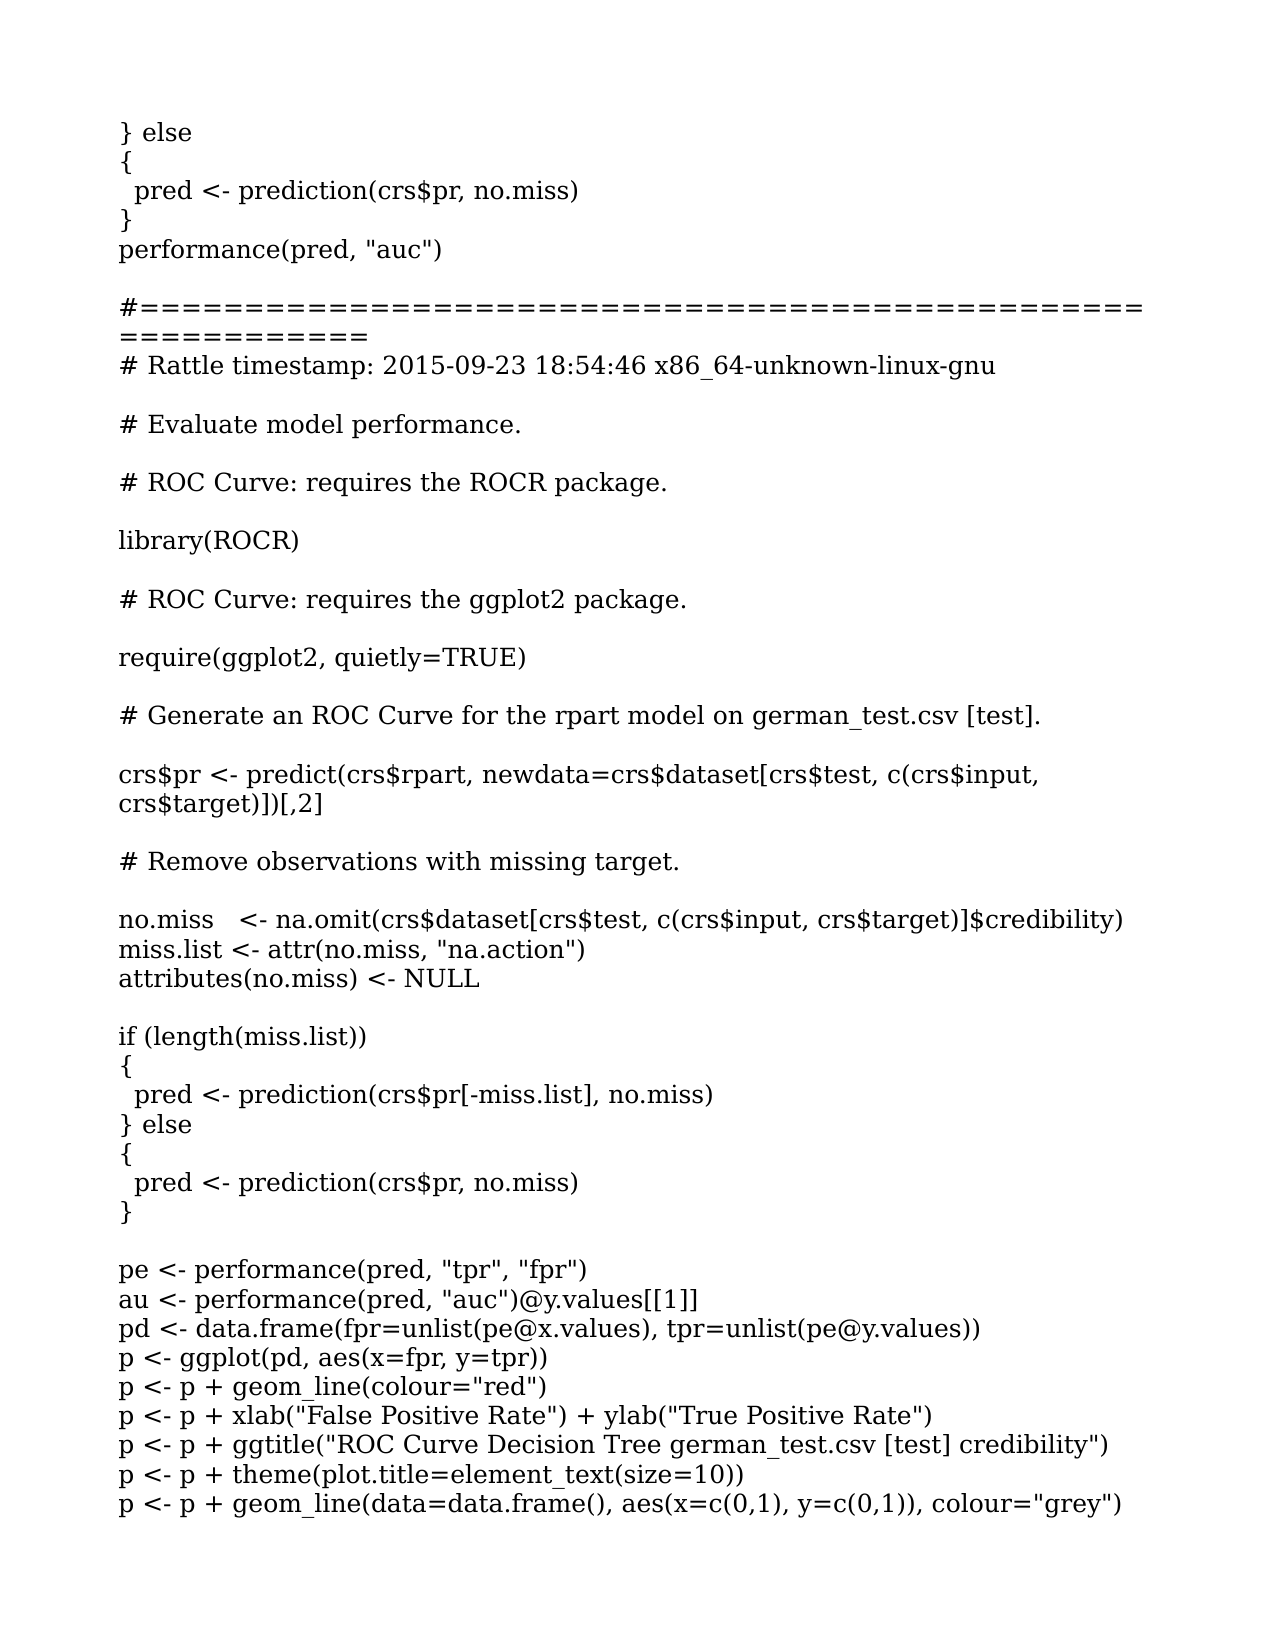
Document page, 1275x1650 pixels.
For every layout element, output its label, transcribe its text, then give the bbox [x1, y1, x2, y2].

text { [118, 1051, 1157, 1081]
text } else [118, 1110, 1157, 1139]
text # Remove observations with missing target. [118, 847, 1157, 876]
text pe <- performance(pred, "tpr", "fpr") [118, 1256, 1157, 1285]
text # Evaluate model performance. [118, 410, 1157, 439]
text no.miss <- na.omit(crs$dataset[crs$test, c(crs$input, crs$target)]$credibility) [118, 906, 1157, 935]
text p <- p + geom_line(data=data.frame(), aes(x=c(0,1), y=c(0,1)), colour="grey") [118, 1489, 1157, 1518]
text # Rattle timestamp: 2015-09-23 18:54:46 x86_64-unknown-linux-gnu [118, 351, 1157, 381]
text if (length(miss.list)) [118, 1022, 1157, 1051]
text pred <- prediction(crs$pr, no.miss) [118, 176, 1157, 206]
text p <- ggplot(pd, aes(x=fpr, y=tpr)) [118, 1343, 1157, 1372]
text { [118, 147, 1157, 176]
text pd <- data.frame(fpr=unlist(pe@x.values), tpr=unlist(pe@y.values)) [118, 1314, 1157, 1343]
text # Generate an ROC Curve for the rpart model on german_test.csv [test]. [118, 701, 1157, 731]
text p <- p + theme(plot.title=element_text(size=10)) [118, 1460, 1157, 1489]
text p <- p + xlab("False Positive Rate") + ylab("True Positive Rate") [118, 1401, 1157, 1431]
text au <- performance(pred, "auc")@y.values[[1]] [118, 1285, 1157, 1314]
text pred <- prediction(crs$pr[-miss.list], no.miss) [118, 1081, 1157, 1110]
text # ROC Curve: requires the ROCR package. [118, 468, 1157, 497]
text } [118, 206, 1157, 235]
text p <- p + geom_line(colour="red") [118, 1372, 1157, 1401]
text attributes(no.miss) <- NULL [118, 964, 1157, 993]
text crs$pr <- predict(crs$rpart, newdata=crs$dataset[crs$test, c(crs$input, crs$target)])[,2] [118, 760, 1157, 818]
text performance(pred, "auc") [118, 235, 1157, 264]
text } else [118, 118, 1157, 147]
text library(ROCR) [118, 526, 1157, 556]
text require(ggplot2, quietly=TRUE) [118, 643, 1157, 672]
text # ROC Curve: requires the ggplot2 package. [118, 585, 1157, 614]
text miss.list <- attr(no.miss, "na.action") [118, 935, 1157, 964]
text } [118, 1197, 1157, 1226]
text p <- p + ggtitle("ROC Curve Decision Tree german_test.csv [test] credibility") [118, 1431, 1157, 1460]
text pred <- prediction(crs$pr, no.miss) [118, 1168, 1157, 1197]
text #============================================================ [118, 293, 1157, 351]
text { [118, 1139, 1157, 1168]
